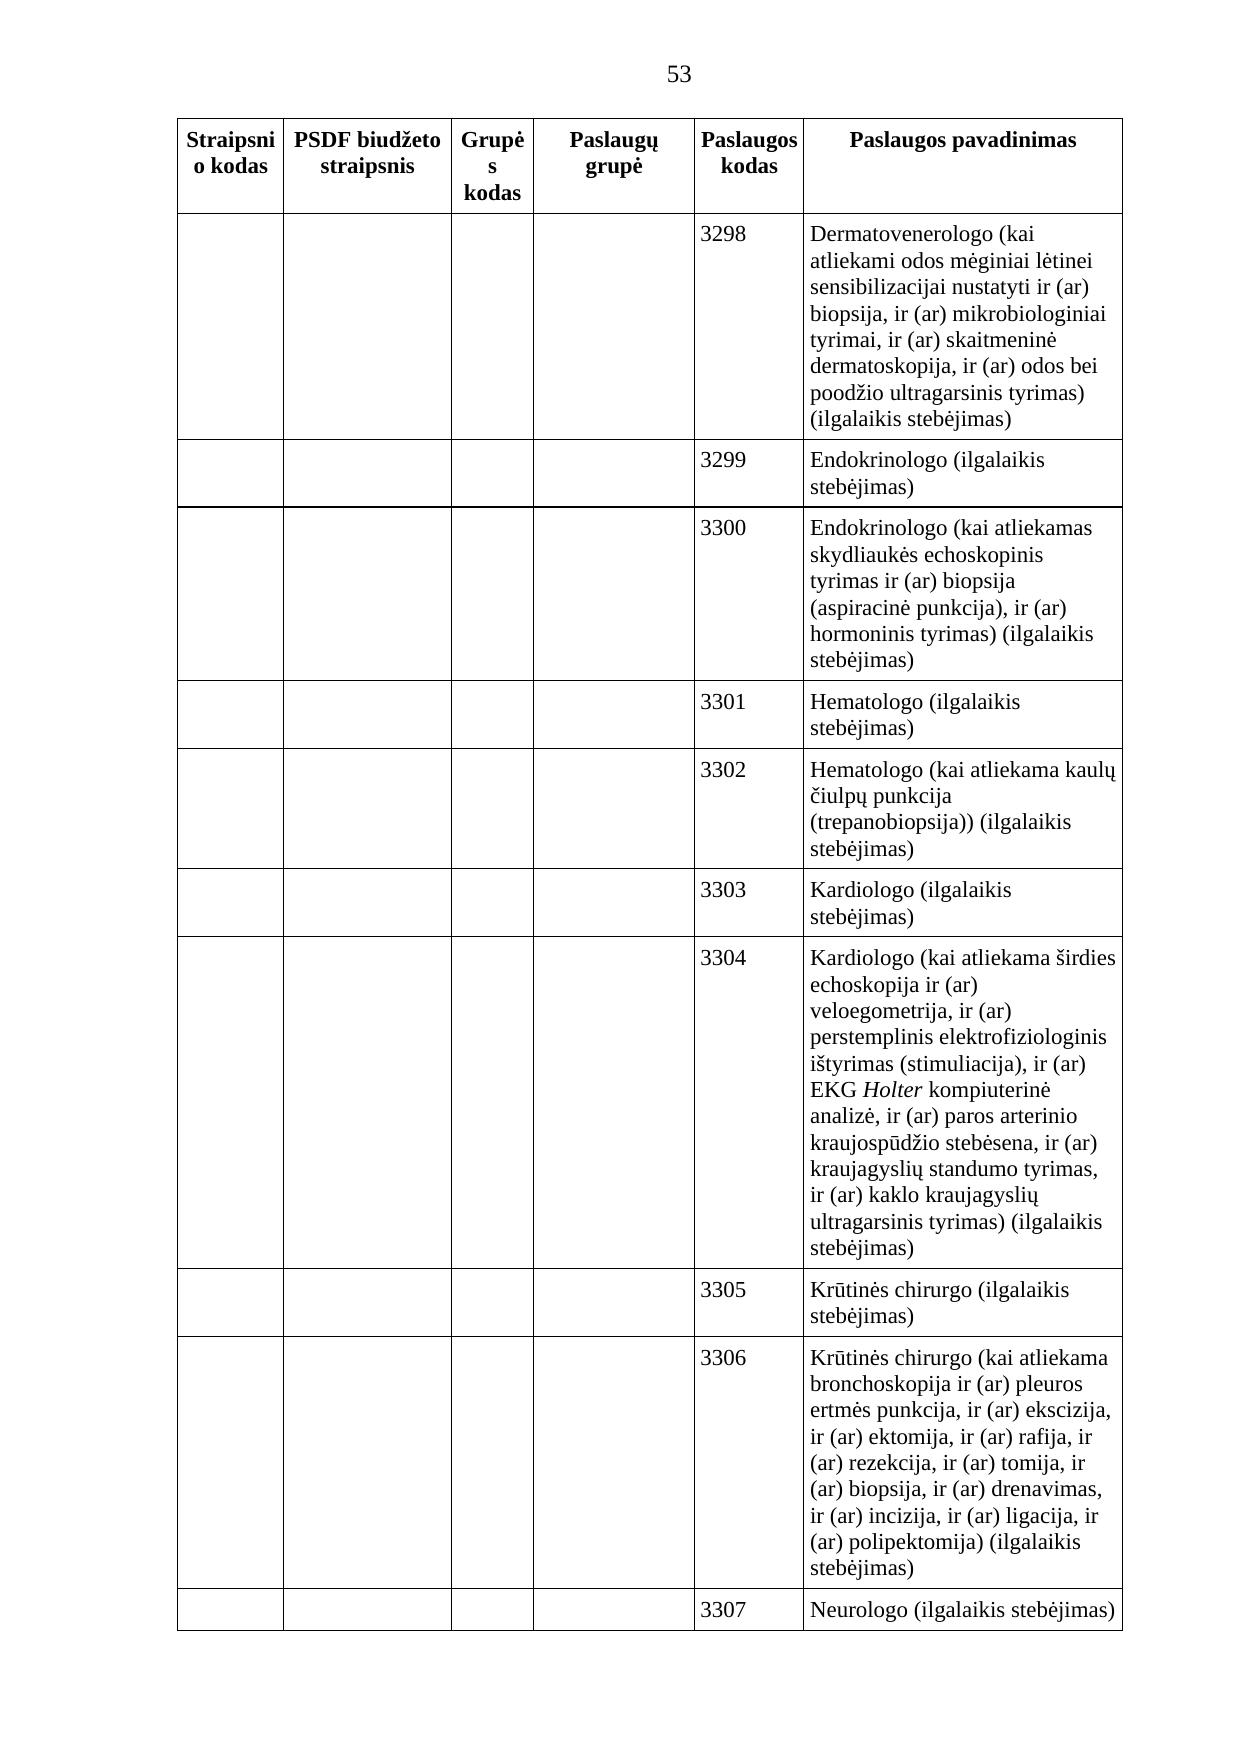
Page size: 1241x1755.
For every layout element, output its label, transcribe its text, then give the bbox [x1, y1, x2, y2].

table_cell [284, 440, 451, 506]
table_cell [452, 1337, 533, 1588]
table_cell [284, 937, 451, 1268]
table_cell [284, 508, 451, 680]
table_cell [534, 869, 694, 936]
table_cell [178, 1337, 283, 1588]
table_cell 3307 [695, 1589, 803, 1629]
table_cell [452, 440, 533, 506]
table_cell [534, 1337, 694, 1588]
table_cell 3301 [695, 681, 803, 748]
table_header Grupės kodas [452, 119, 533, 212]
table_cell [452, 681, 533, 748]
table_cell [452, 508, 533, 680]
table_cell 3306 [695, 1337, 803, 1588]
table_cell [284, 681, 451, 748]
table_header Paslaugos kodas [695, 119, 803, 212]
table_cell [452, 1589, 533, 1629]
table_cell [534, 749, 694, 868]
table_cell [284, 1589, 451, 1629]
table_cell Kardiologo (kai atliekama širdies echoskopija ir (ar) veloegometrija, ir (ar) perstemplinis elektrofiziologinis ištyrimas (stimuliacija), ir (ar) EKG Holter kompiuterinė analizė, ir (ar) paros arterinio kraujospūdžio stebėsena, ir (ar) kraujagyslių standumo tyrimas, ir (ar) kaklo kraujagyslių ultragarsinis tyrimas) (ilgalaikis stebėjimas) [804, 937, 1122, 1268]
table_cell [452, 1269, 533, 1336]
table_header Paslaugos pavadinimas [804, 119, 1122, 212]
table_cell [534, 1589, 694, 1629]
table_cell [178, 937, 283, 1268]
table_cell [452, 937, 533, 1268]
table_cell [178, 508, 283, 680]
table_cell Hematologo (ilgalaikis stebėjimas) [804, 681, 1122, 748]
table_cell Endokrinologo (kai atliekamas skydliaukės echoskopinis tyrimas ir (ar) biopsija (aspiracinė punkcija), ir (ar) hormoninis tyrimas) (ilgalaikis stebėjimas) [804, 508, 1122, 680]
table_cell 3298 [695, 214, 803, 438]
table_cell [178, 1269, 283, 1336]
table_cell [534, 1269, 694, 1336]
table_cell [534, 214, 694, 438]
table_cell [178, 214, 283, 438]
table_cell Neurologo (ilgalaikis stebėjimas) [804, 1589, 1122, 1629]
table_cell 3304 [695, 937, 803, 1268]
table_cell 3302 [695, 749, 803, 868]
table_cell 3300 [695, 508, 803, 680]
table_header Paslaugų grupė [534, 119, 694, 212]
table_cell [178, 749, 283, 868]
table_cell 3305 [695, 1269, 803, 1336]
table_cell [284, 749, 451, 868]
table_cell [178, 1589, 283, 1629]
table_cell [284, 869, 451, 936]
table_cell [452, 749, 533, 868]
table_cell [284, 1337, 451, 1588]
table_cell [452, 214, 533, 438]
table_cell [534, 937, 694, 1268]
table_cell Dermatovenerologo (kai atliekami odos mėginiai lėtinei sensibilizacijai nustatyti ir (ar) biopsija, ir (ar) mikrobiologiniai tyrimai, ir (ar) skaitmeninė dermatoskopija, ir (ar) odos bei poodžio ultragarsinis tyrimas) (ilgalaikis stebėjimas) [804, 214, 1122, 438]
table_cell 3299 [695, 440, 803, 506]
table_header PSDF biudžeto straipsnis [284, 119, 451, 212]
table_cell [178, 681, 283, 748]
table_header Straipsnio kodas [178, 119, 283, 212]
table_cell [178, 869, 283, 936]
table_cell [534, 681, 694, 748]
table_cell [178, 440, 283, 506]
table_cell Kardiologo (ilgalaikis stebėjimas) [804, 869, 1122, 936]
table_cell [452, 869, 533, 936]
table_cell 3303 [695, 869, 803, 936]
table_cell Krūtinės chirurgo (ilgalaikis stebėjimas) [804, 1269, 1122, 1336]
table_cell [534, 508, 694, 680]
table_cell [284, 1269, 451, 1336]
table_cell [534, 440, 694, 506]
table_cell [284, 214, 451, 438]
table_cell Endokrinologo (ilgalaikis stebėjimas) [804, 440, 1122, 506]
table_cell Hematologo (kai atliekama kaulų čiulpų punkcija (trepanobiopsija)) (ilgalaikis stebėjimas) [804, 749, 1122, 868]
table_cell Krūtinės chirurgo (kai atliekama bronchoskopija ir (ar) pleuros ertmės punkcija, ir (ar) ekscizija, ir (ar) ektomija, ir (ar) rafija, ir (ar) rezekcija, ir (ar) tomija, ir (ar) biopsija, ir (ar) drenavimas, ir (ar) incizija, ir (ar) ligacija, ir (ar) polipektomija) (ilgalaikis stebėjimas) [804, 1337, 1122, 1588]
